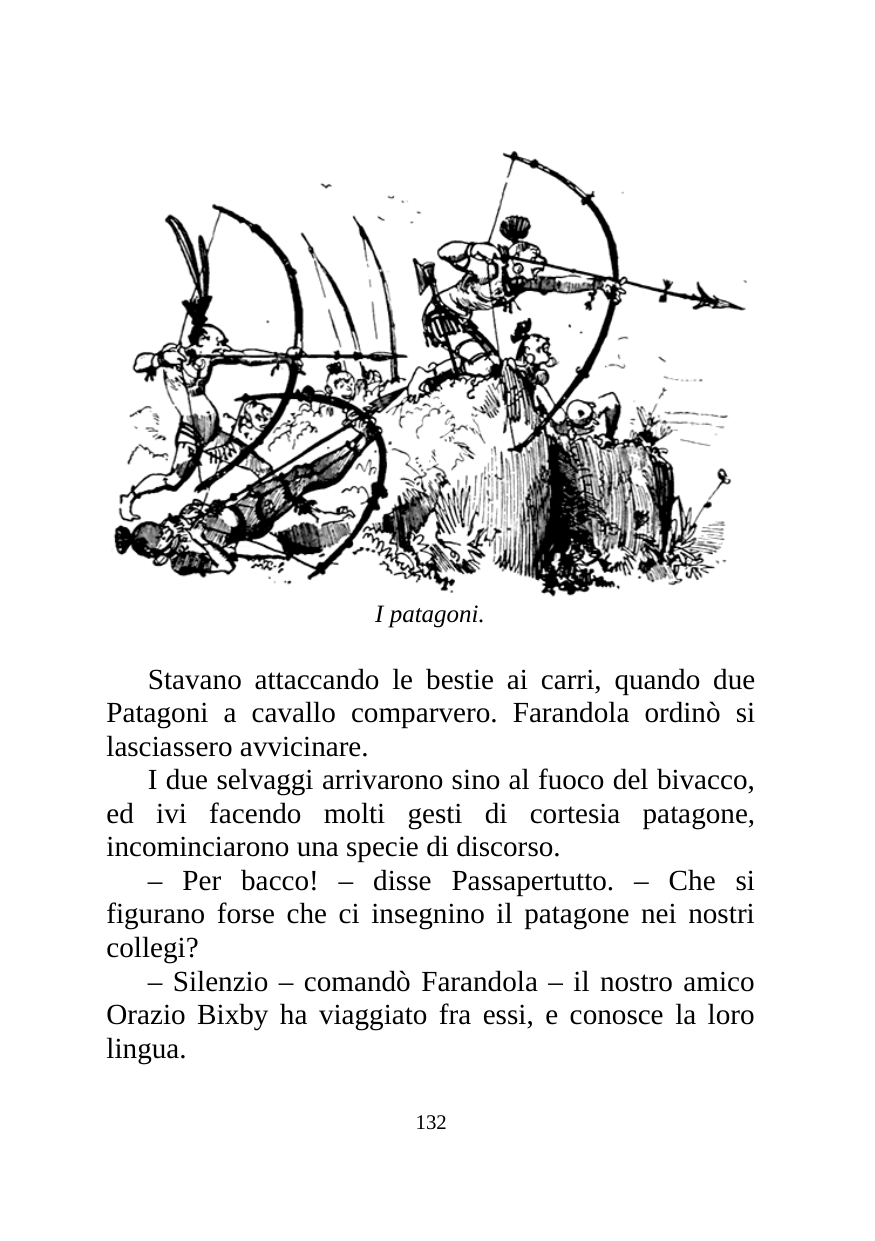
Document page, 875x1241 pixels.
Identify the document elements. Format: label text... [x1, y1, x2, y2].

text – Per bacco! – disse Passapertutto. – Che si figurano forse che ci insegnino il patagone nei nostri collegi? [106, 863, 756, 964]
text I patagoni. [108, 600, 754, 628]
text I due selvaggi arrivarono sino al fuoco del bivacco, ed ivi facendo molti gesti di cortesia patagone, incominciarono una specie di discorso. [106, 762, 756, 863]
picture [108, 143, 754, 600]
text – Silenzio – comandò Farandola – il nostro amico Orazio Bixby ha viaggiato fra essi, e conosce la loro lingua. [106, 964, 756, 1064]
text Stavano attaccando le bestie ai carri, quando due Patagoni a cavallo comparvero. Farandola ordinò si lasciassero avvicinare. [106, 662, 756, 762]
